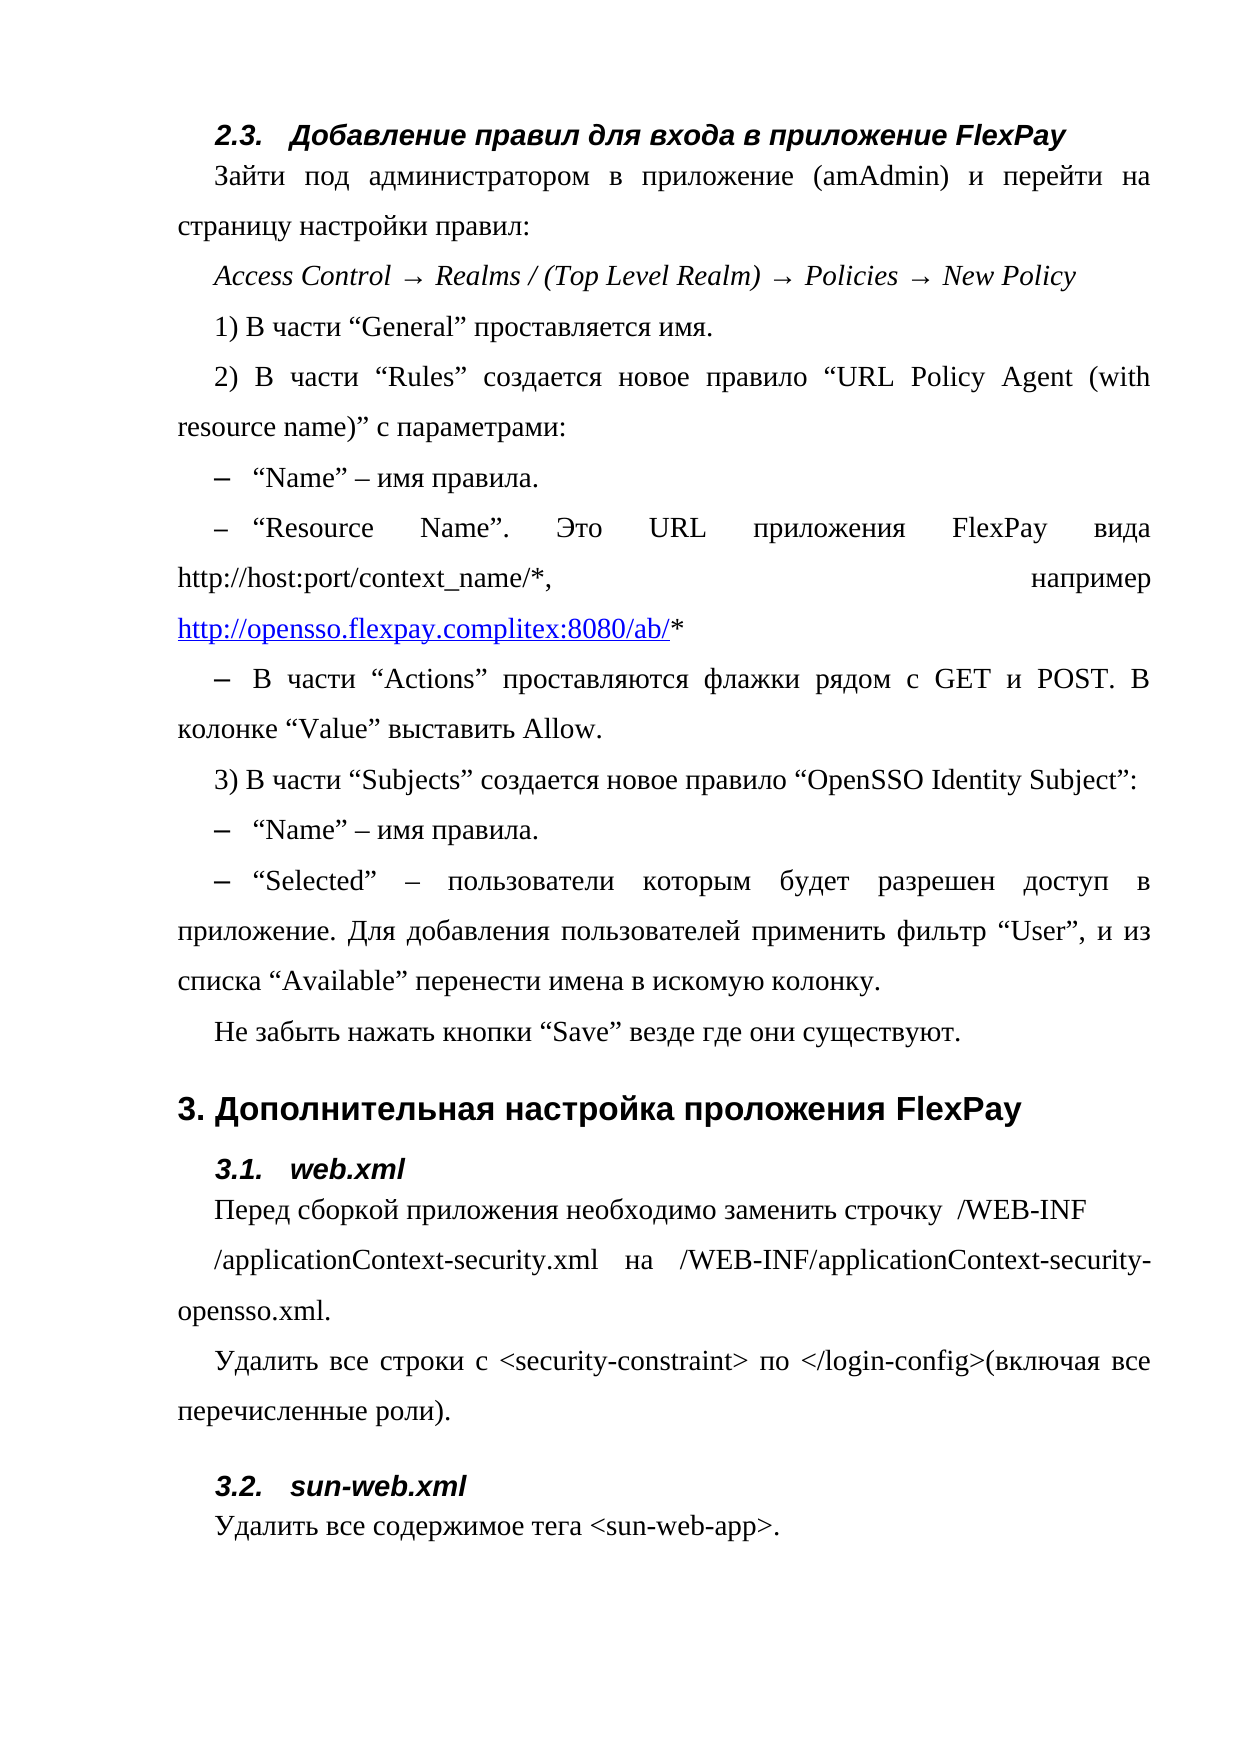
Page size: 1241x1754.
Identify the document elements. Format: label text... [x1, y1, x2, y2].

text 1) В части “General” проставляется имя. [177, 309, 1152, 342]
list “Name” – имя правила. [177, 460, 1152, 493]
text 2) В части “Rules” создается новое правило “URL Policy Agent (with resource name)” с параметрами: [177, 359, 1152, 443]
list В части “Actions” проставляются флажки рядом с GET и POST. В колонке “Value” выставить Allow. [177, 661, 1152, 745]
list “Name” – имя правила. [177, 812, 1152, 846]
text 3) В части “Subjects” создается новое правило “OpenSSO Identity Subject”: [177, 762, 1152, 795]
subtitle Дополнительная настройка проложения FlexPay [177, 1089, 1152, 1127]
text Перед сборкой приложения необходимо заменить строчку /WEB-INF [177, 1192, 1152, 1226]
text Зайти под администратором в приложение (amAdmin) и перейти на страницу настройки правил: [177, 158, 1152, 242]
subtitle Добавление правил для входа в приложение FlexPay [215, 118, 1152, 152]
text Access Control → Realms / (Top Level Realm) → Policies → New Policy [177, 258, 1152, 292]
subtitle web.xml [215, 1152, 1152, 1186]
subtitle sun-web.xml [215, 1469, 1152, 1502]
text Удалить все строки с <security-constraint> по </login-config>(включая все перечисленные роли). [177, 1343, 1152, 1427]
text Удалить все содержимое тега <sun-web-app>. [177, 1508, 1152, 1542]
list “Resource Name”. Это URL приложения FlexPay вида http://host:port/context_name/*, например http://opensso.flexpay.complitex:8080/ab/* [177, 510, 1152, 644]
text Не забыть нажать кнопки “Save” везде где они существуют. [177, 1014, 1152, 1047]
text /applicationContext-security.xml на /WEB-INF/applicationContext-security-opensso.xml. [177, 1242, 1152, 1326]
list “Selected” – пользователи которым будет разрешен доступ в приложение. Для добавления пользователей применить фильтр “User”, и из списка “Available” перенести имена в искомую колонку. [177, 863, 1152, 997]
